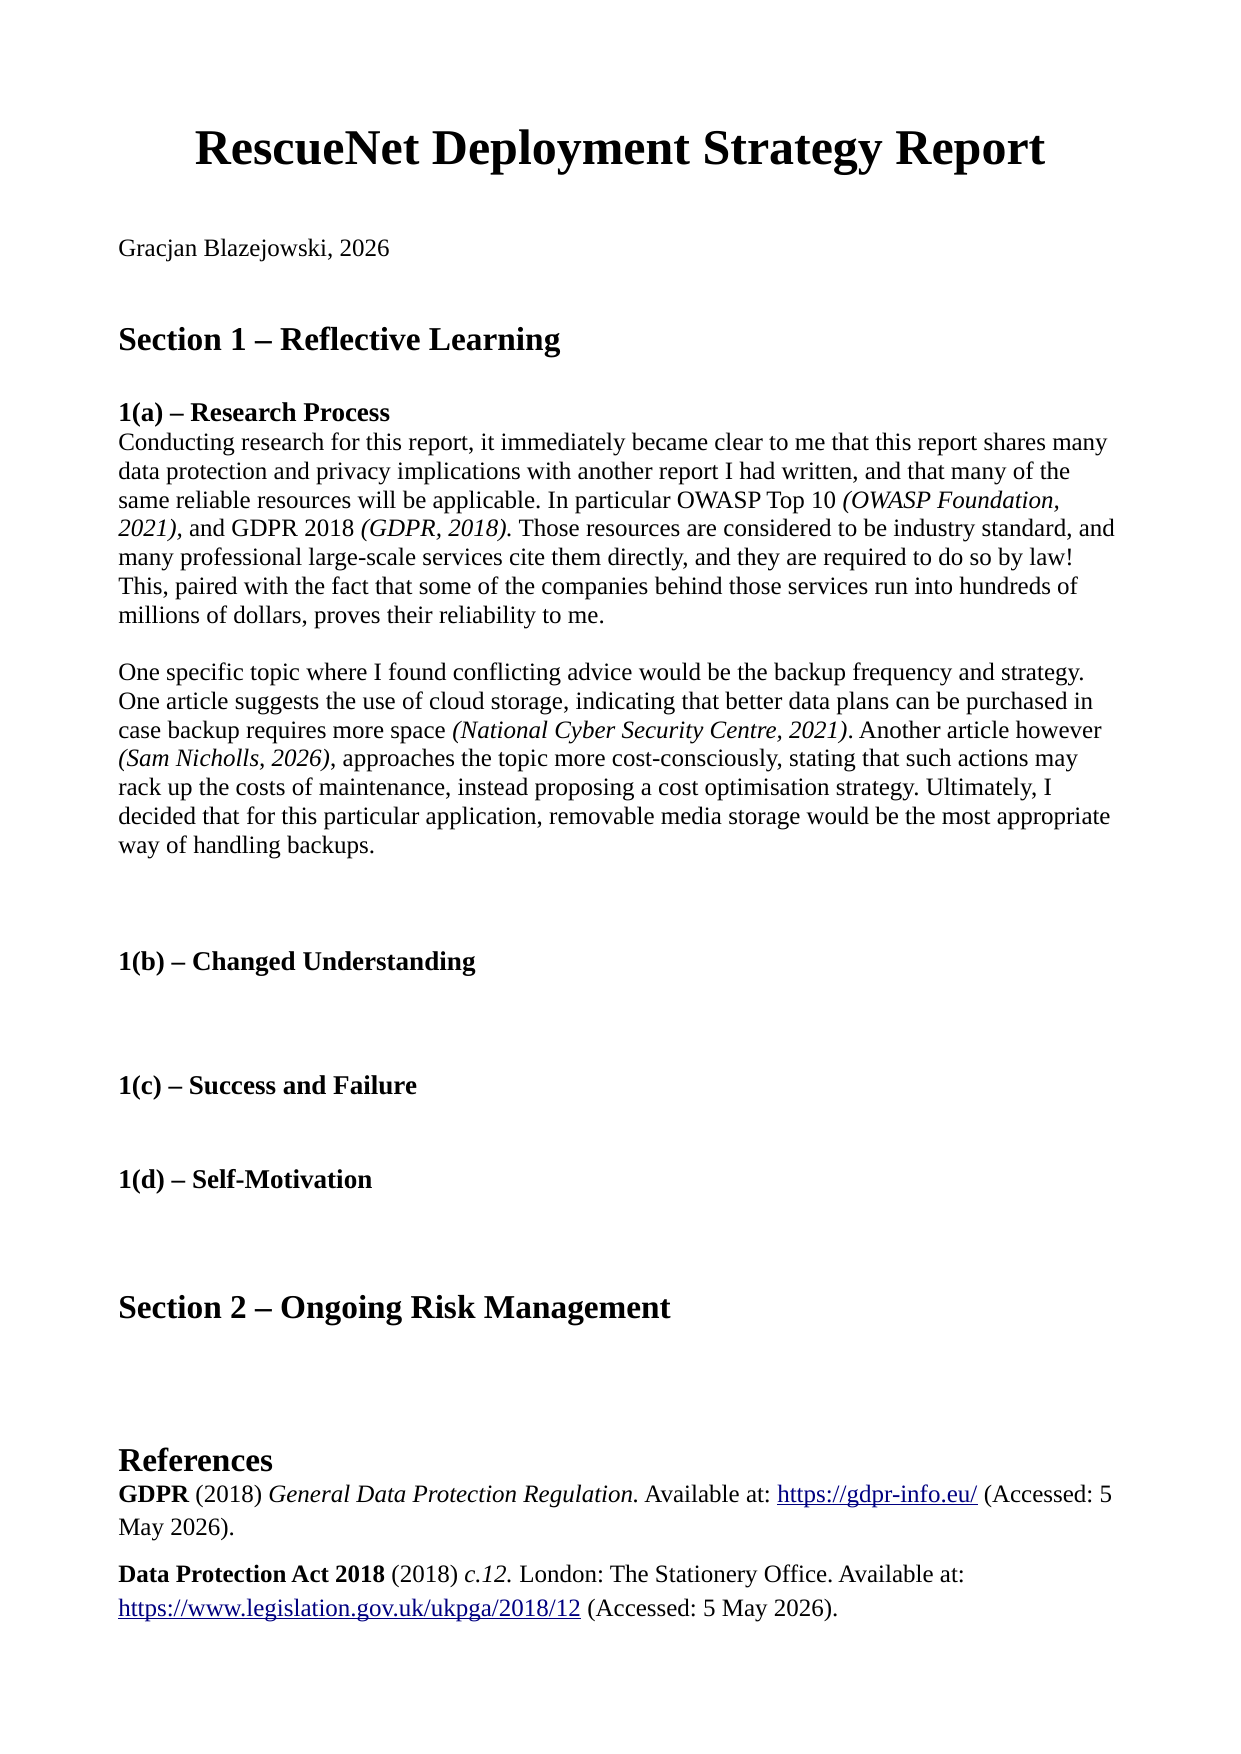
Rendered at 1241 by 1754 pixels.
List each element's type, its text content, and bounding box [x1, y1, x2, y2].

text One specific topic where I found conflicting advice would be the backup frequency and strategy. One article suggests the use of cloud storage, indicating that better data plans can be purchased in case backup requires more space (National Cyber Security Centre, 2021). Another article however (Sam Nicholls, 2026), approaches the topic more cost-consciously, stating that such actions may rack up the costs of maintenance, instead proposing a cost optimisation strategy. Ultimately, I decided that for this particular application, removable media storage would be the most appropriate way of handling backups. [118, 657, 1122, 858]
text Section 1 – Reflective Learning [118, 319, 1122, 358]
text GDPR (2018) General Data Protection Regulation. Available at: https://gdpr-info.eu/ (Accessed: 5 May 2026). [118, 1479, 1122, 1541]
text References [118, 1441, 1122, 1479]
text 1(d) – Self-Motivation [118, 1163, 1122, 1194]
text 1(a) – Research Process [118, 396, 1122, 427]
text 1(c) – Success and Failure [118, 1069, 1122, 1100]
text This, paired with the fact that some of the companies behind those services run into hundreds of millions of dollars, proves their reliability to me. [118, 571, 1122, 628]
text RescueNet Deployment Strategy Report [118, 118, 1122, 176]
text Conducting research for this report, it immediately became clear to me that this report shares many data protection and privacy implications with another report I had written, and that many of the same reliable resources will be applicable. In particular OWASP Top 10 (OWASP Foundation, 2021), and GDPR 2018 (GDPR, 2018). Those resources are considered to be industry standard, and many professional large-scale services cite them directly, and they are required to do so by law! [118, 427, 1122, 571]
text 1(b) – Changed Understanding [118, 945, 1122, 976]
text Section 2 – Ongoing Risk Management [118, 1287, 1122, 1326]
text Gracjan Blazejowski, 2026 [118, 233, 1122, 262]
text Data Protection Act 2018 (2018) c.12. London: The Stationery Office. Available at: https://www.legislation.gov.uk/ukpga/2018/12 (Accessed: 5 May 2026). [118, 1559, 1122, 1621]
